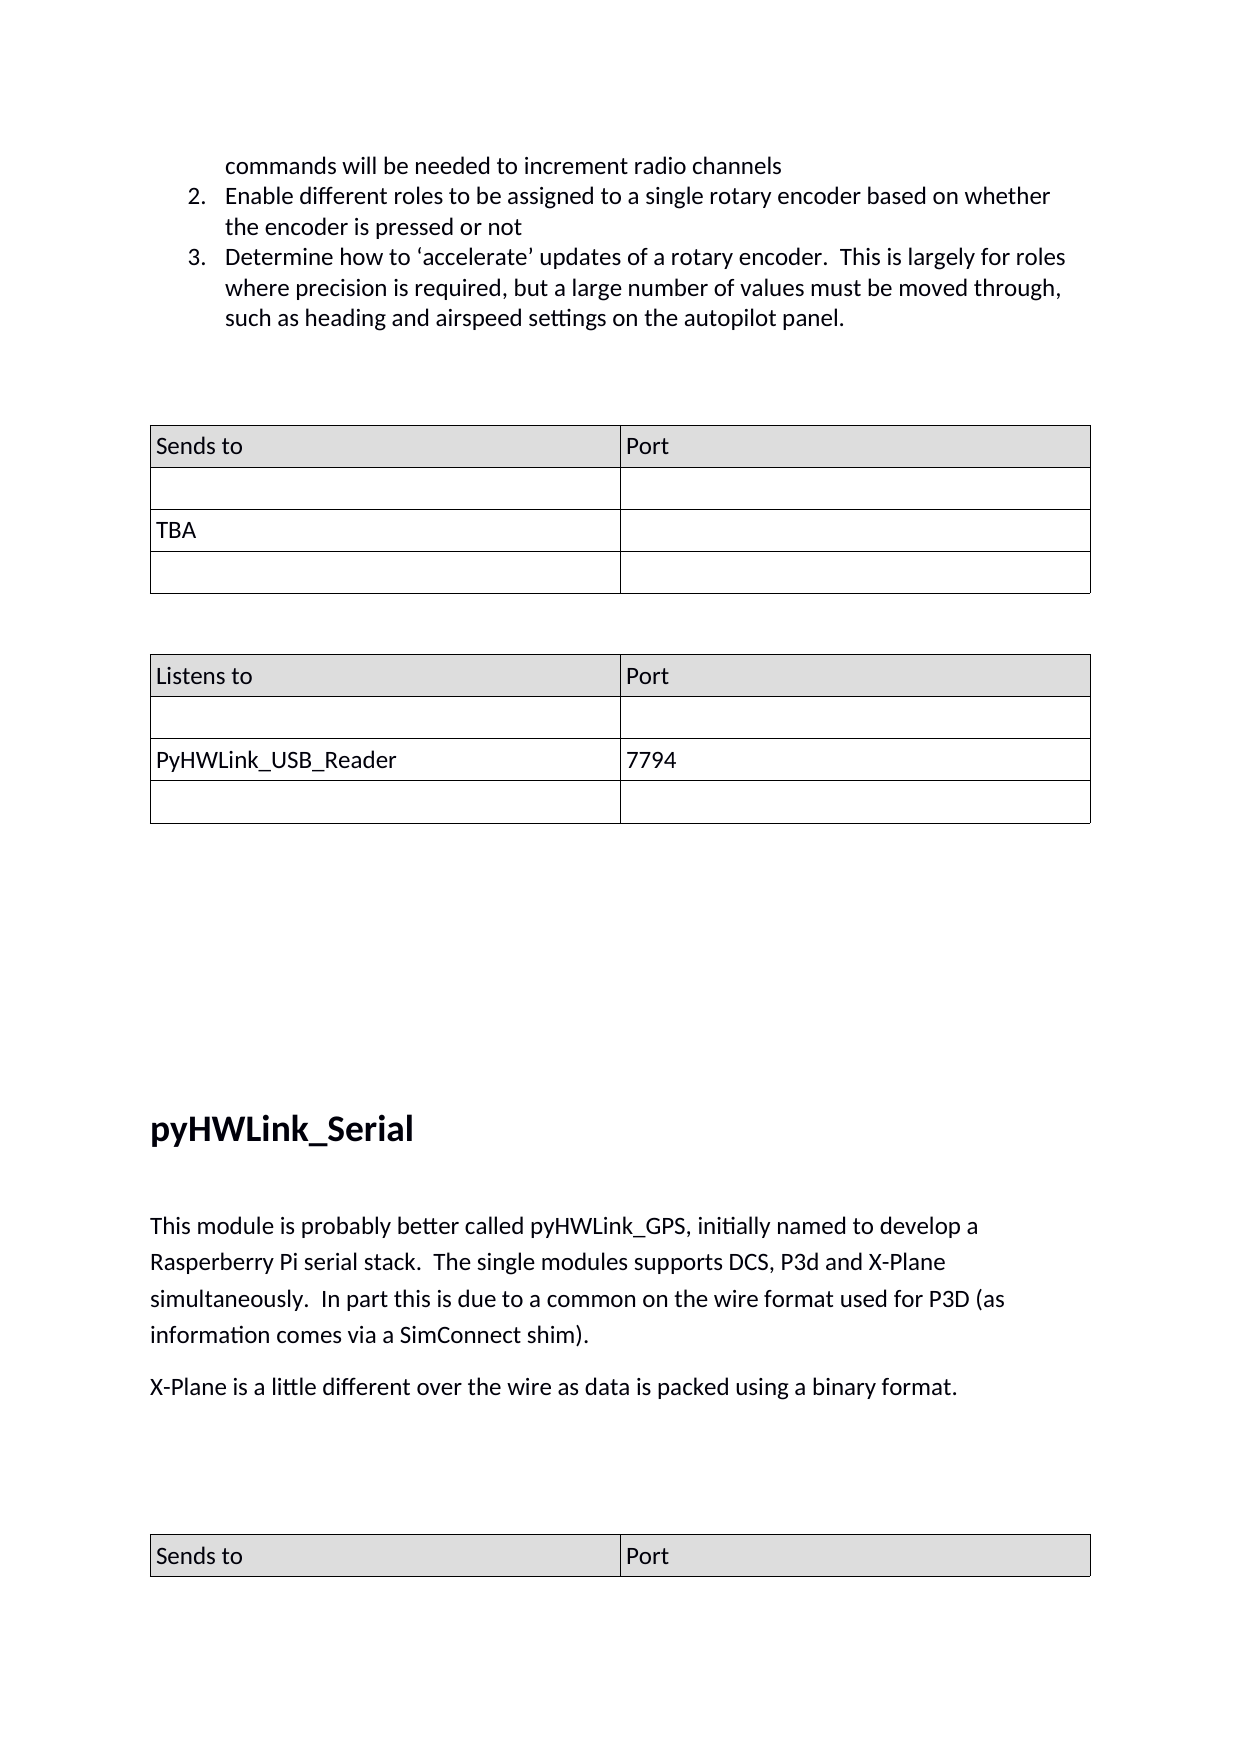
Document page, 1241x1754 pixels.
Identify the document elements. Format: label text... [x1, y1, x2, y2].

table_cell [621, 468, 1090, 509]
table_cell 7794 [621, 739, 1090, 780]
table_cell [151, 552, 620, 593]
table_cell [621, 781, 1090, 822]
table_cell [151, 781, 620, 822]
table_cell [151, 468, 620, 509]
list commands will be needed to increment radio channels [187, 150, 1090, 181]
table_cell PyHWLink_USB_Reader [151, 739, 620, 780]
table_header Port [621, 426, 1090, 467]
table_header Sends to [151, 1535, 620, 1576]
text This module is probably better called pyHWLink_GPS, initially named to develop a Rasperberry Pi serial stack. The single modules supports DCS, P3d and X-Plane simultaneously. In part this is due to a common on the wire format used for P3D (as information comes via a SimConnect shim). [150, 1210, 1090, 1350]
text X-Plane is a little different over the wire as data is packed using a binary format. [150, 1371, 1090, 1401]
table_cell TBA [151, 510, 620, 551]
table_cell [151, 697, 620, 738]
subtitle pyHWLink_Serial [150, 1104, 1090, 1150]
list Determine how to ‘accelerate’ updates of a rotary encoder. This is largely for roles where precision is required, but a large number of values must be moved through, such as heading and airspeed settings on the autopilot panel. [187, 242, 1090, 333]
table_cell [621, 510, 1090, 551]
table_header Listens to [151, 655, 620, 696]
list Enable different roles to be assigned to a single rotary encoder based on whether the encoder is pressed or not [187, 181, 1090, 242]
table_header Sends to [151, 426, 620, 467]
table_cell [621, 697, 1090, 738]
table_cell [621, 552, 1090, 593]
table_header Port [621, 1535, 1090, 1576]
table_header Port [621, 655, 1090, 696]
